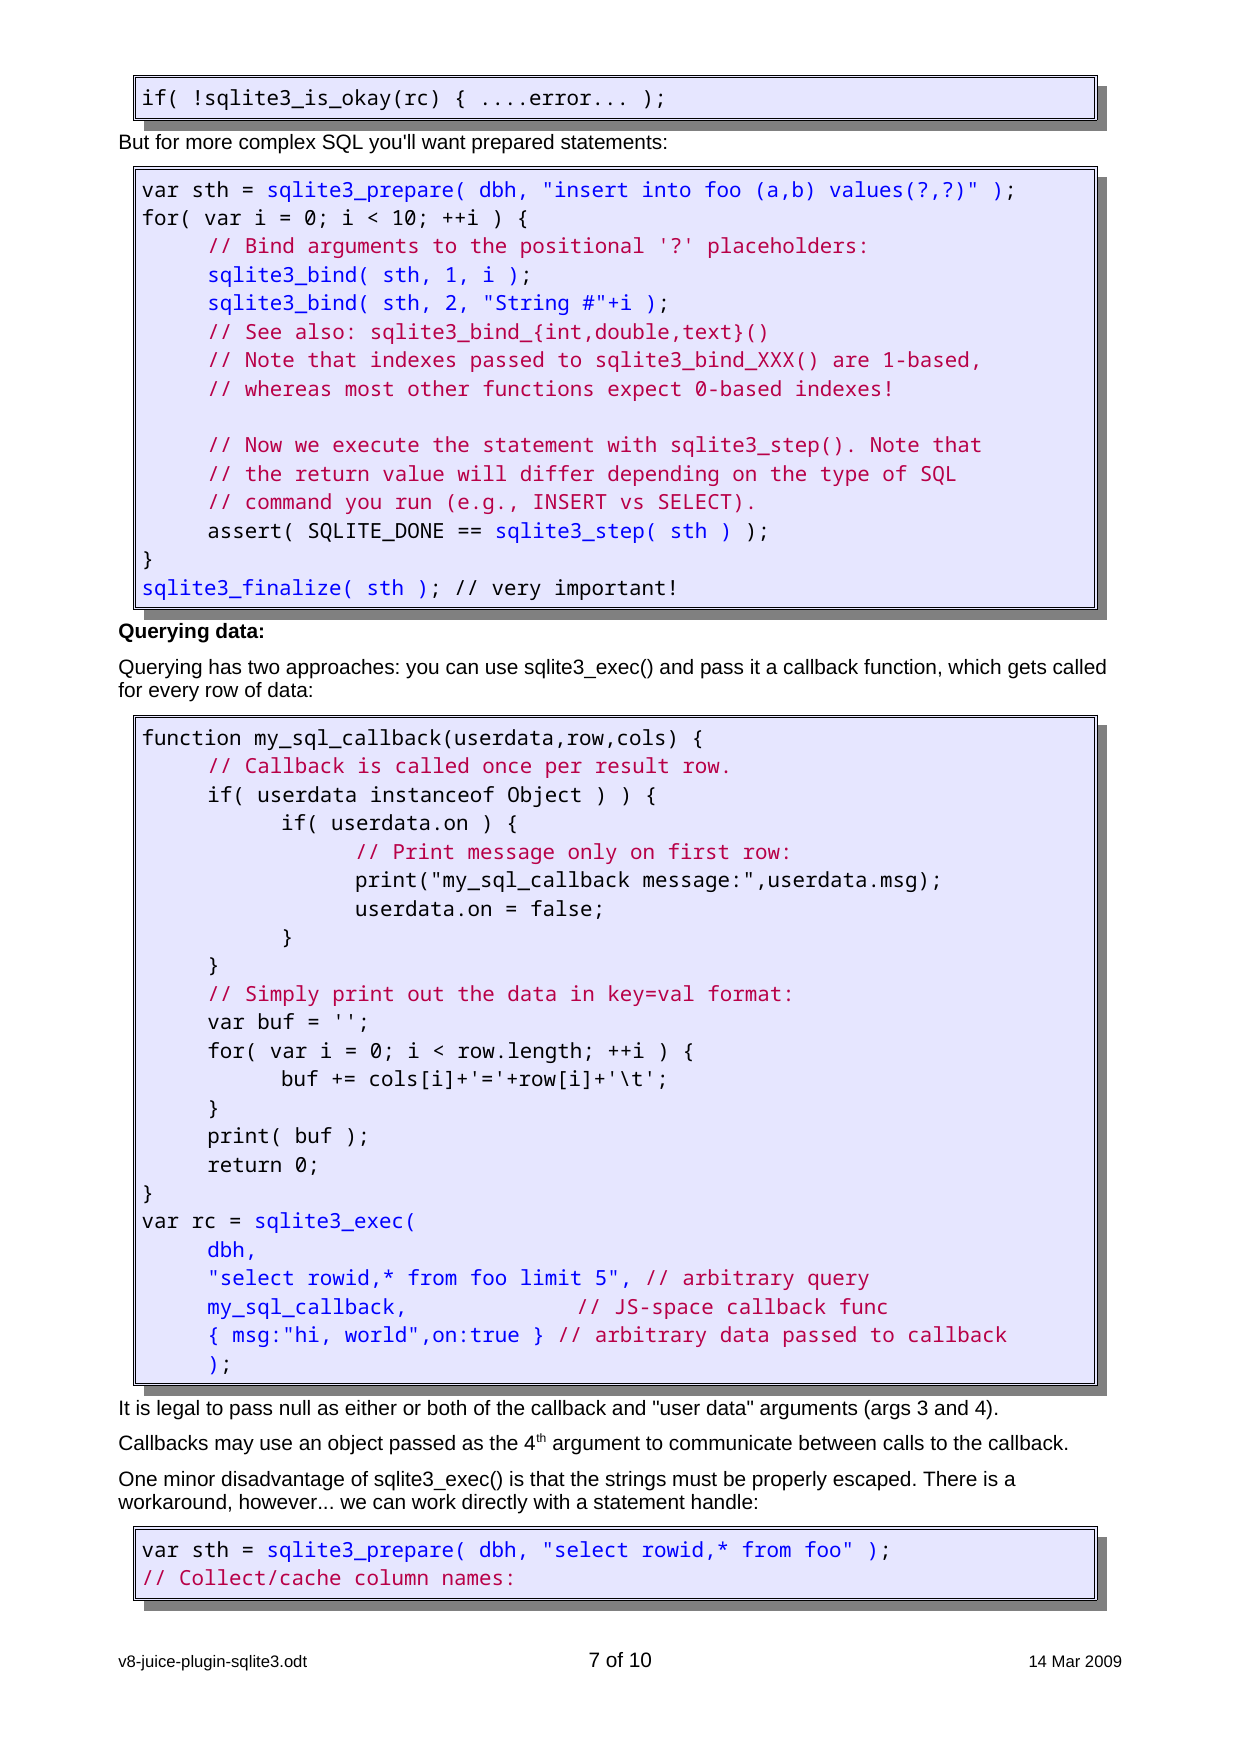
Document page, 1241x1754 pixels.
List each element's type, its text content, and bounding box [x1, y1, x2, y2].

text var buf = ''; [136, 999, 1094, 1028]
text } [136, 942, 1094, 971]
text } [136, 1170, 1094, 1198]
text sqlite3_finalize( sth ); // very important! [136, 564, 1094, 607]
text // Note that indexes passed to sqlite3_bind_XXX() are 1-based, [136, 337, 1094, 365]
text if( userdata instanceof Object ) ) { [136, 772, 1094, 800]
text } [136, 914, 1094, 942]
text userdata.on = false; [136, 885, 1094, 914]
text // Simply print out the data in key=val format: [136, 971, 1094, 999]
text // See also: sqlite3_bind_{int,double,text}() [136, 308, 1094, 337]
text sqlite3_bind( sth, 2, "String #"+i ); [136, 280, 1094, 308]
text } [136, 536, 1094, 564]
text for( var i = 0; i < row.length; ++i ) { [136, 1028, 1094, 1056]
text // Callback is called once per result row. [136, 743, 1094, 772]
text print("my_sql_callback message:",userdata.msg); [136, 857, 1094, 885]
text Querying has two approaches: you can use sqlite3_exec() and pass it a callback function, which gets called for every row of data: [118, 656, 1122, 702]
text // Print message only on first row: [136, 828, 1094, 857]
text One minor disadvantage of sqlite3_exec() is that the strings must be properly escaped. There is a workaround, however... we can work directly with a statement handle: [118, 1467, 1122, 1514]
text It is legal to pass null as either or both of the callback and "user data" arguments (args 3 and 4). [118, 1396, 1122, 1419]
text assert( SQLITE_DONE == sqlite3_step( sth ) ); [136, 508, 1094, 536]
text if( userdata.on ) { [136, 800, 1094, 828]
text // Bind arguments to the positional '?' placeholders: [136, 223, 1094, 252]
text for( var i = 0; i < 10; ++i ) { [136, 195, 1094, 223]
text dbh, [136, 1227, 1094, 1255]
text { msg:"hi, world",on:true } // arbitrary data passed to callback [136, 1312, 1094, 1340]
text var rc = sqlite3_exec( [136, 1198, 1094, 1227]
text var sth = sqlite3_prepare( dbh, "select rowid,* from foo" ); [136, 1530, 1094, 1555]
text } [136, 1084, 1094, 1113]
text Querying data: [118, 620, 1122, 643]
text var sth = sqlite3_prepare( dbh, "insert into foo (a,b) values(?,?)" ); [136, 170, 1094, 195]
text // Collect/cache column names: [136, 1555, 1094, 1598]
text function my_sql_callback(userdata,row,cols) { [136, 718, 1094, 743]
text Callbacks may use an object passed as the 4th argument to communicate between calls to the callback. [118, 1432, 1122, 1455]
text buf += cols[i]+'='+row[i]+'\t'; [136, 1056, 1094, 1084]
text But for more complex SQL you'll want prepared statements: [118, 131, 1122, 154]
text ); [136, 1340, 1094, 1383]
text print( buf ); [136, 1113, 1094, 1141]
text return 0; [136, 1141, 1094, 1170]
text my_sql_callback, // JS-space callback func [136, 1283, 1094, 1312]
text // command you run (e.g., INSERT vs SELECT). [136, 479, 1094, 508]
text // Now we execute the statement with sqlite3_step(). Note that [136, 422, 1094, 451]
text "select rowid,* from foo limit 5", // arbitrary query [136, 1255, 1094, 1283]
text // the return value will differ depending on the type of SQL [136, 451, 1094, 479]
text sqlite3_bind( sth, 1, i ); [136, 252, 1094, 280]
text // whereas most other functions expect 0-based indexes! [136, 365, 1094, 394]
